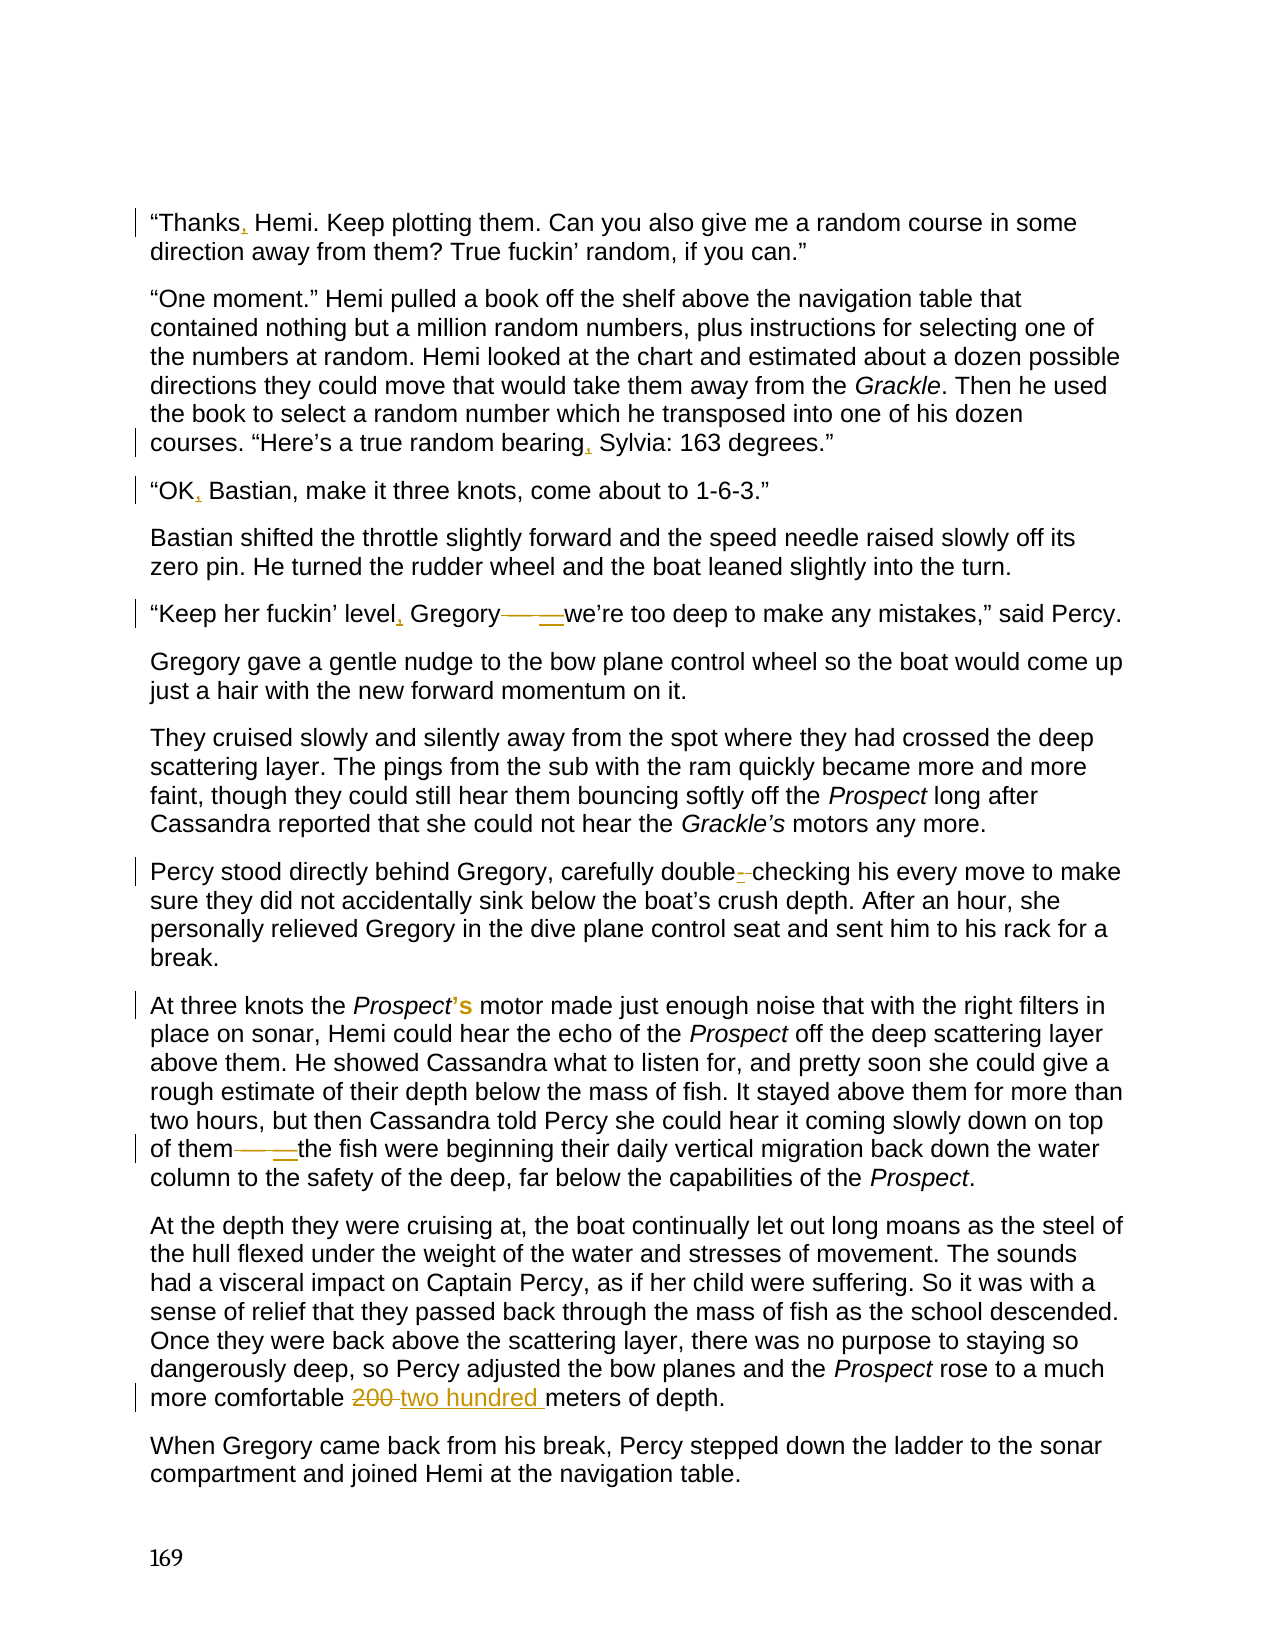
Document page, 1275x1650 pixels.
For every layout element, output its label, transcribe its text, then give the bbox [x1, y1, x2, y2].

text At the depth they were cruising at, the boat continually let out long moans as the steel of the hull flexed under the weight of the water and stresses of movement. The sounds had a visceral impact on Captain Percy, as if her child were suffering. So it was with a sense of relief that they passed back through the mass of fish as the school descended. Once they were back above the scattering layer, there was no purpose to staying so dangerously deep, so Percy adjusted the bow planes and the Prospect rose to a much more comfortable two hundred meters of depth. [150, 1211, 1125, 1412]
text “Keep her fuckin’ level, Gregory—we’re too deep to make any mistakes,” said Percy. [150, 599, 1125, 628]
text “Thanks, Hemi. Keep plotting them. Can you also give me a random course in some direction away from them? True fuckin’ random, if you can.” [150, 208, 1125, 266]
text Bastian shifted the throttle slightly forward and the speed needle raised slowly off its zero pin. He turned the rudder wheel and the boat leaned slightly into the turn. [150, 523, 1125, 581]
text Percy stood directly behind Gregory, carefully double-checking his every move to make sure they did not accidentally sink below the boat’s crush depth. After an hour, she personally relieved Gregory in the dive plane control seat and sent him to his rack for a break. [150, 857, 1125, 972]
text Gregory gave a gentle nudge to the bow plane control wheel so the boat would come up just a hair with the new forward momentum on it. [150, 647, 1125, 704]
text When Gregory came back from his break, Percy stepped down the ladder to the sonar compartment and joined Hemi at the navigation table. [150, 1431, 1125, 1488]
text At three knots the Prospect’s motor made just enough noise that with the right filters in place on sonar, Hemi could hear the echo of the Prospect off the deep scattering layer above them. He showed Cassandra what to listen for, and pretty soon she could give a rough estimate of their depth below the mass of fish. It stayed above them for more than two hours, but then Cassandra told Percy she could hear it coming slowly down on top of them—the fish were beginning their daily vertical migration back down the water column to the safety of the deep, far below the capabilities of the Prospect. [150, 991, 1125, 1192]
text “OK, Bastian, make it three knots, come about to 1-6-3.” [150, 476, 1125, 504]
text “One moment.” Hemi pulled a book off the shelf above the navigation table that contained nothing but a million random numbers, plus instructions for selecting one of the numbers at random. Hemi looked at the chart and estimated about a dozen possible directions they could move that would take them away from the Grackle. Then he used the book to select a random number which he transposed into one of his dozen courses. “Here’s a true random bearing, Sylvia: 163 degrees.” [150, 284, 1125, 457]
text They cruised slowly and silently away from the spot where they had crossed the deep scattering layer. The pings from the sub with the ram quickly became more and more faint, though they could still hear them bouncing softly off the Prospect long after Cassandra reported that she could not hear the Grackle’s motors any more. [150, 723, 1125, 838]
